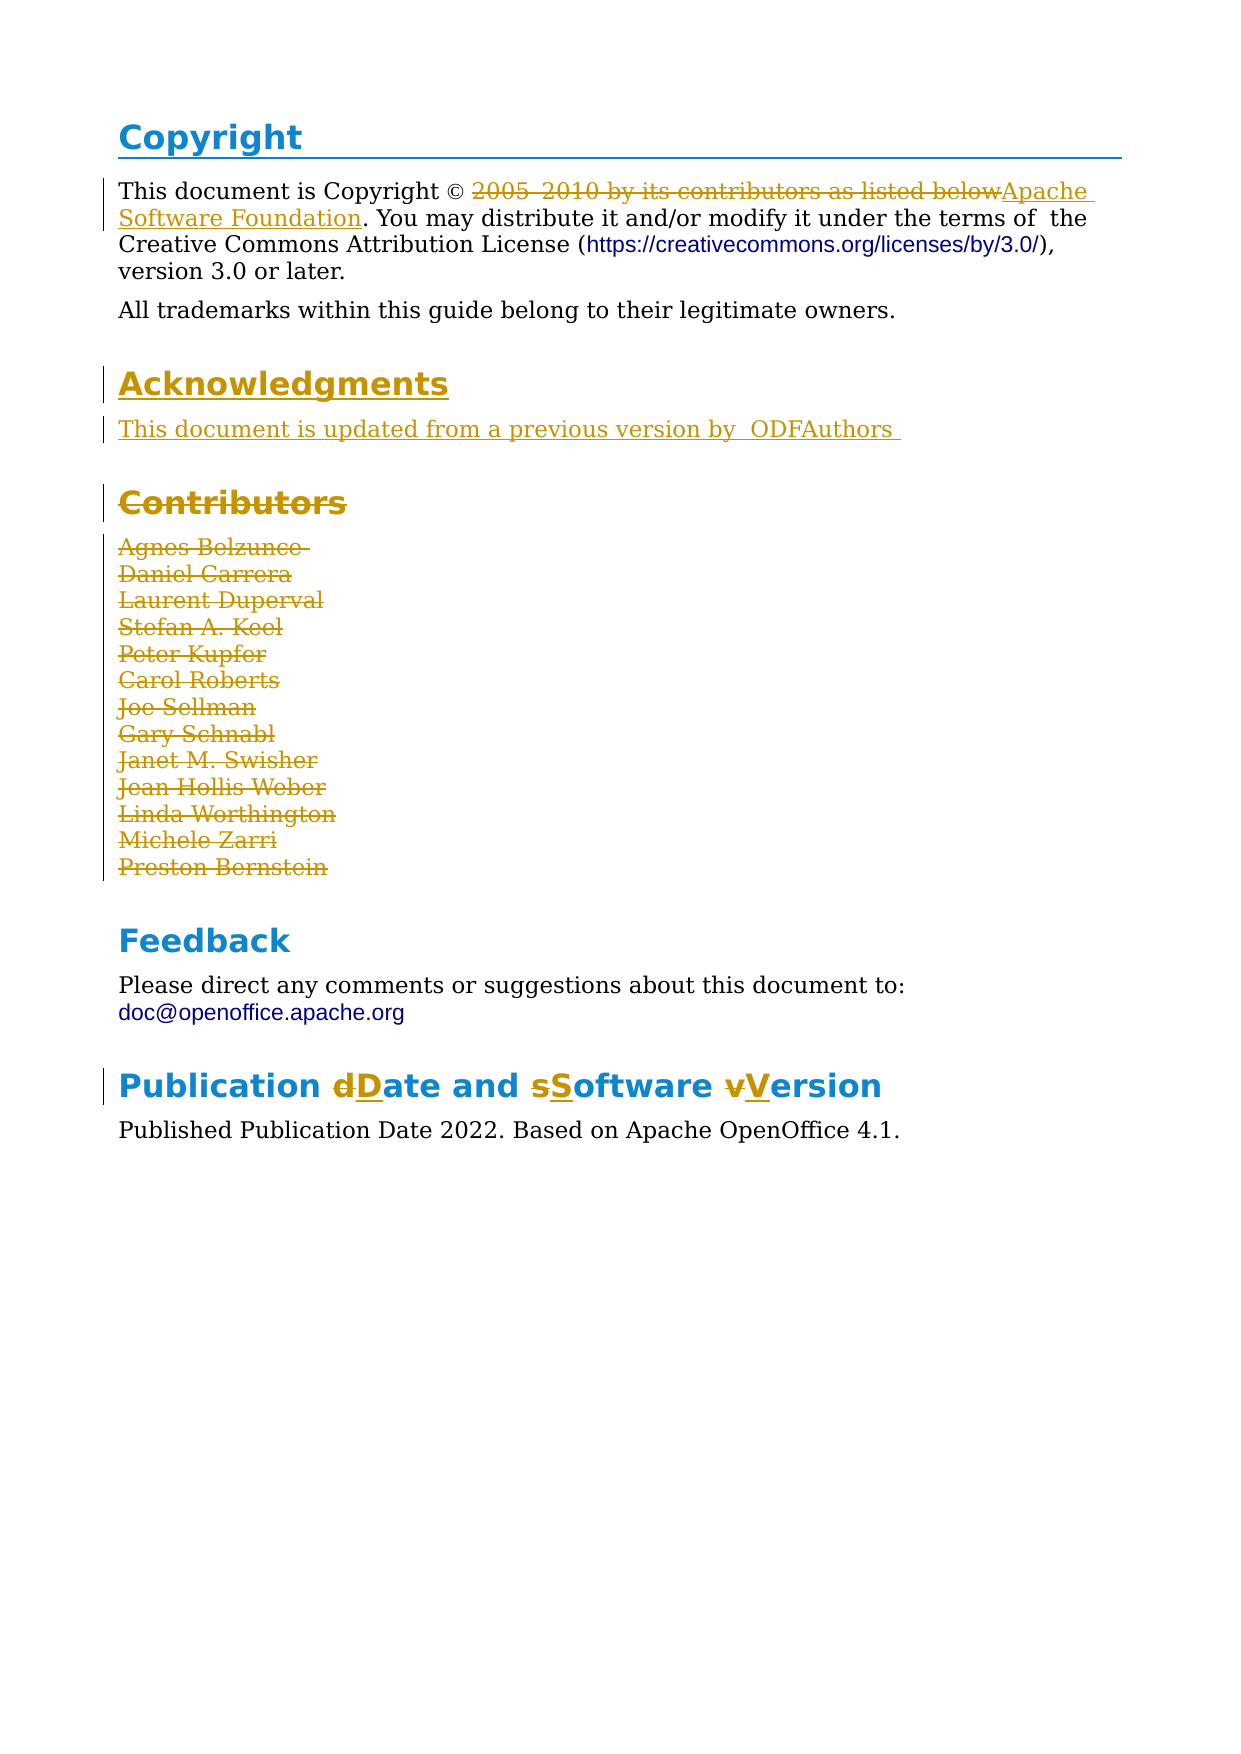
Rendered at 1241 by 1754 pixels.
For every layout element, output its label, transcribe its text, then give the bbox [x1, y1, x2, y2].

text All trademarks within this guide belong to their legitimate owners. [118, 297, 1122, 324]
text Publication Date and Software Version [118, 1068, 1122, 1105]
text Acknowledgments [118, 366, 1122, 403]
text This document is Copyright © Apache Software Foundation. You may distribute it and/or modify it under the terms of the Creative Commons Attribution License (https://creativecommons.org/licenses/by/3.0/), version 3.0 or later. [118, 178, 1122, 285]
text Published Publication Date 2022. Based on Apache OpenOffice 4.1. [118, 1117, 1122, 1144]
text Feedback [118, 923, 1122, 960]
subtitle Copyright [118, 118, 1122, 157]
text Please direct any comments or suggestions about this document to: doc@openoffice.apache.org [118, 973, 1122, 1026]
text This document is updated from a previous version by ODFAuthors [118, 416, 1122, 442]
